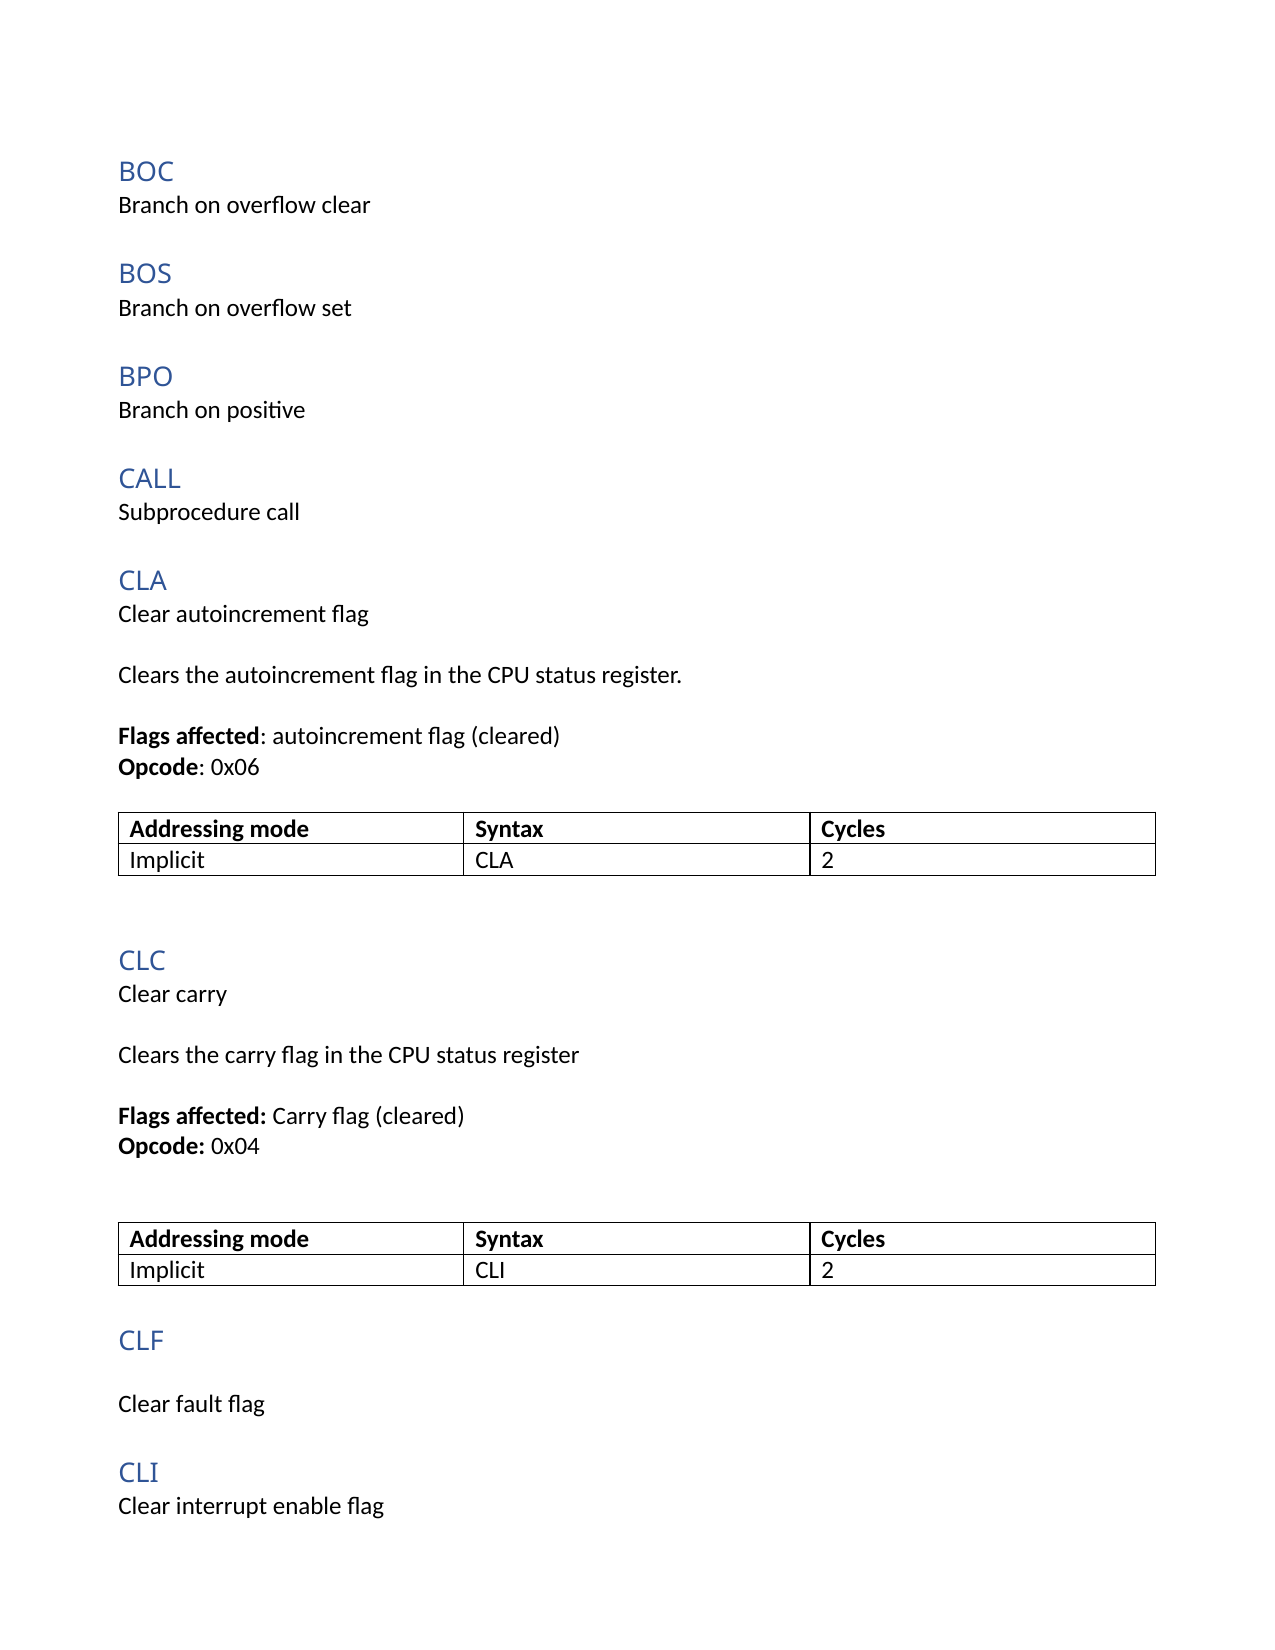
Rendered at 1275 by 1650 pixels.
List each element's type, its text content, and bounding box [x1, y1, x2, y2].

text Opcode: 0x06 [118, 751, 1157, 781]
table_header Addressing mode [119, 813, 463, 843]
table_cell 2 [811, 1255, 1155, 1285]
table_header Syntax [464, 813, 809, 843]
text Flags affected: autoincrement flag (cleared) [118, 720, 1157, 751]
subtitle CLA [118, 561, 1157, 598]
subtitle CLC [118, 941, 1157, 978]
subtitle BOS [118, 255, 1157, 292]
table_cell CLA [464, 844, 809, 875]
text Clear carry [118, 978, 1157, 1008]
subtitle CLI [118, 1453, 1157, 1490]
text Clear autoincrement flag [118, 598, 1157, 628]
text Branch on overflow set [118, 292, 1157, 322]
subtitle CLF [118, 1321, 1157, 1358]
text Subprocedure call [118, 496, 1157, 526]
subtitle BPO [118, 357, 1157, 394]
table_cell 2 [811, 844, 1155, 875]
table_header Syntax [464, 1223, 809, 1254]
text Branch on positive [118, 394, 1157, 424]
table_header Cycles [811, 1223, 1155, 1254]
text Flags affected: Carry flag (cleared) [118, 1100, 1157, 1131]
text Clears the autoincrement flag in the CPU status register. [118, 659, 1157, 689]
table_header Addressing mode [119, 1223, 463, 1254]
text Opcode: 0x04 [118, 1131, 1157, 1161]
text Clear interrupt enable flag [118, 1490, 1157, 1521]
text Clear fault flag [118, 1388, 1157, 1419]
subtitle BOC [118, 153, 1157, 190]
subtitle CALL [118, 459, 1157, 496]
table_cell Implicit [119, 844, 463, 875]
table_cell Implicit [119, 1255, 463, 1285]
table_header Cycles [811, 813, 1155, 843]
table_cell CLI [464, 1255, 809, 1285]
text Branch on overflow clear [118, 190, 1157, 220]
text Clears the carry flag in the CPU status register [118, 1039, 1157, 1069]
